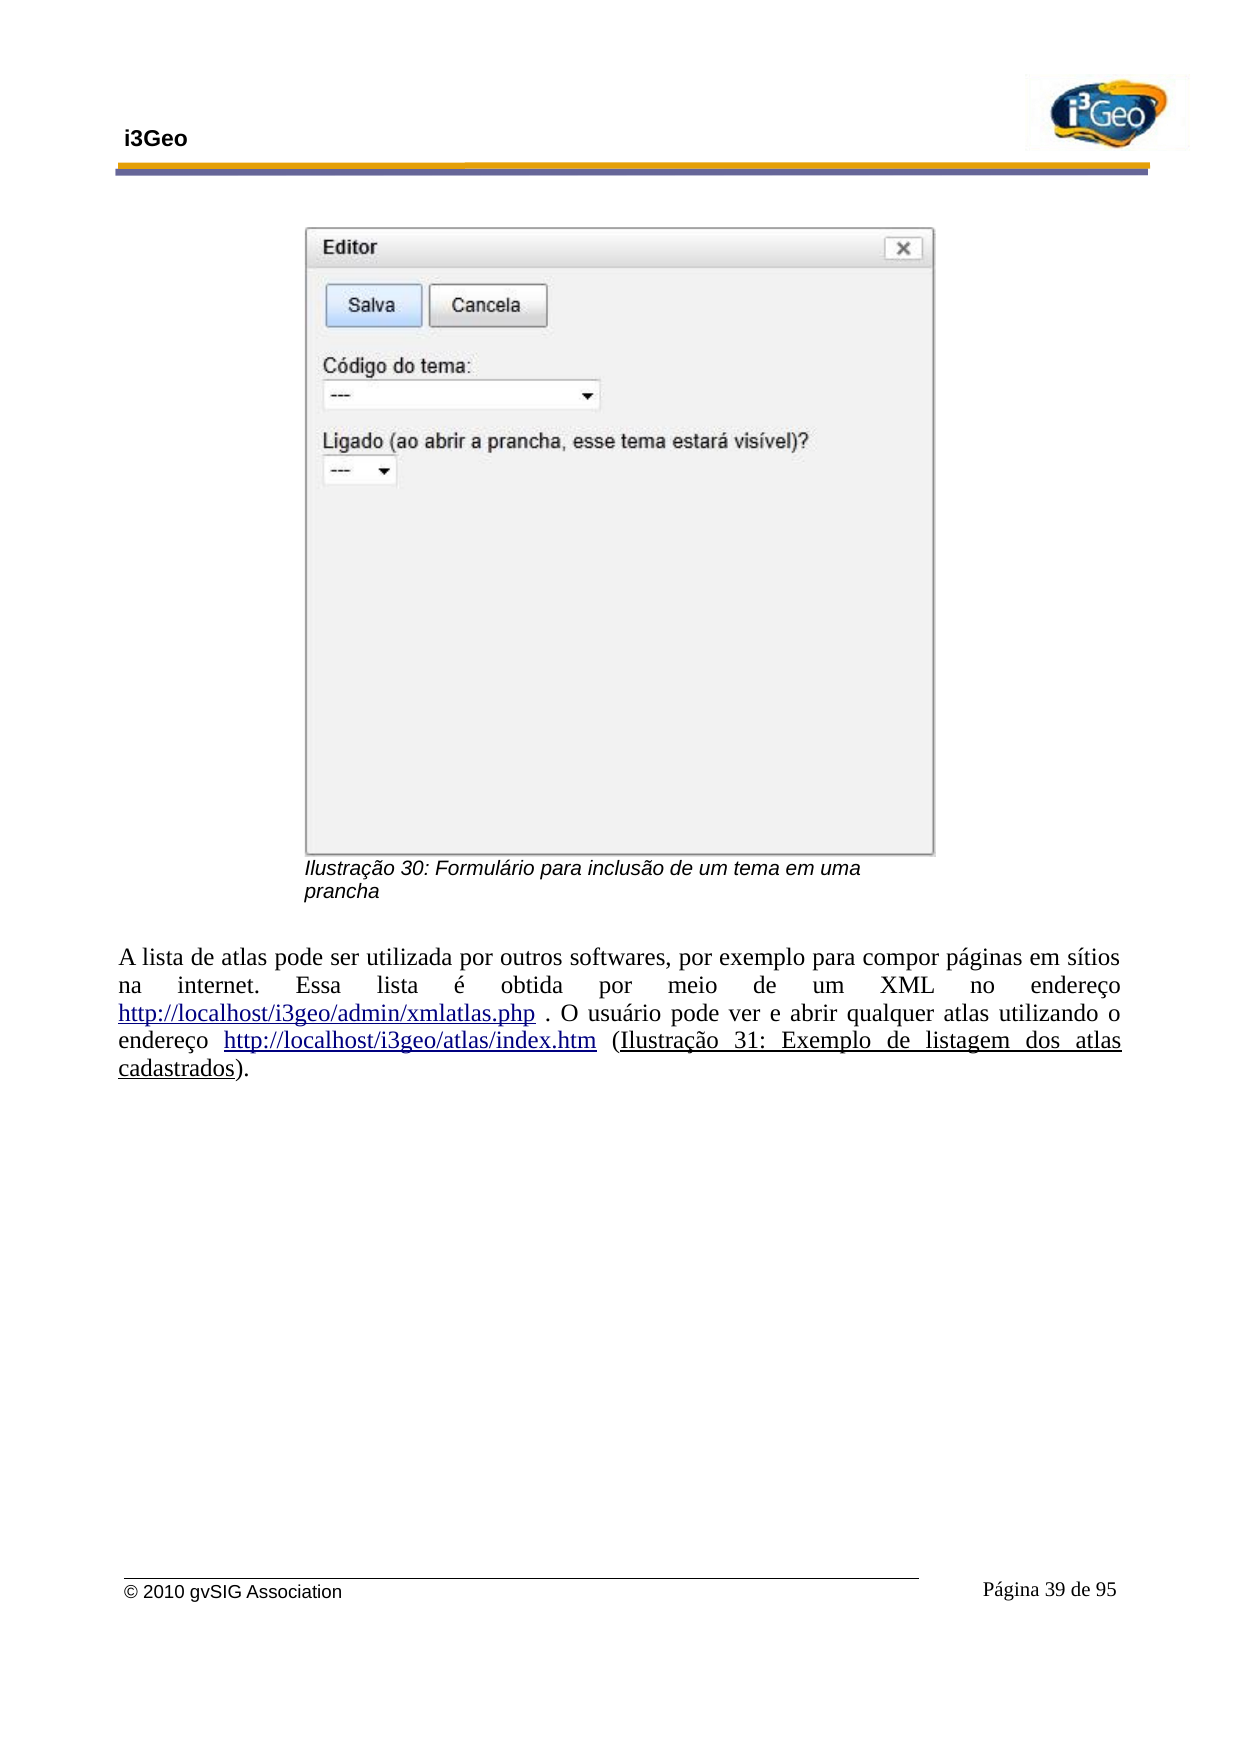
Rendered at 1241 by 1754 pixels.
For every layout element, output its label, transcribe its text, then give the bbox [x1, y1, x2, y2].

picture [304, 227, 936, 857]
picture [1025, 74, 1191, 151]
text Ilustração 29: Formulário para inclusão de um tema em uma prancha [304, 857, 936, 903]
text A lista de atlas pode ser utilizada por outros softwares, por exemplo para compor páginas em sítios na internet. Essa lista é obtida por meio de um XML no endereço http://localhost/i3geo/admin/xmlatlas.php . O usuário pode ver e abrir qualquer atlas utilizando o endereço http://localhost/i3geo/atlas/index.htm (Ilustração 30: Exemplo de listagem dos atlas cadastrados). [118, 943, 1122, 1082]
